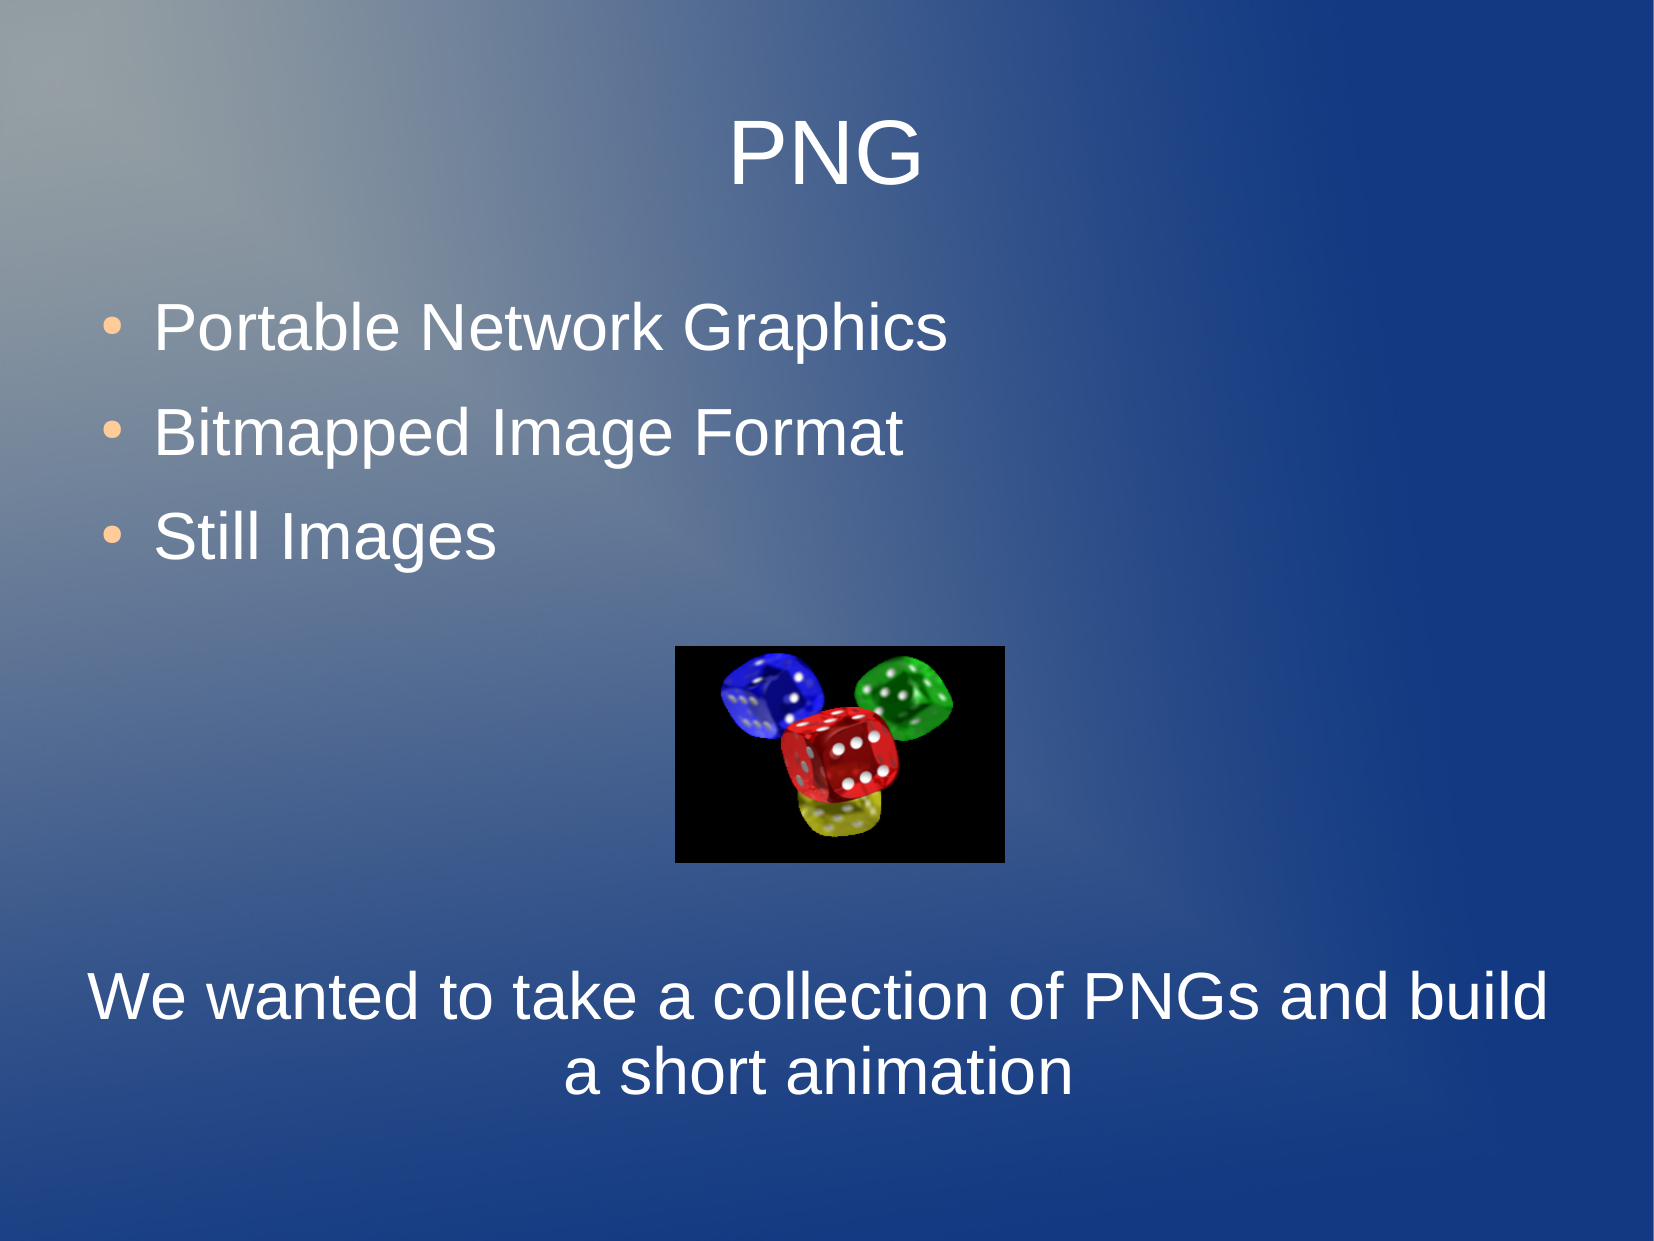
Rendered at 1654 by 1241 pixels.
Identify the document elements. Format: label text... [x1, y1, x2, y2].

picture [0, 0, 1654, 1241]
title We wanted to take a collection of PNGs and build a short animation [75, 937, 1564, 1130]
list Portable Network Graphics Bitmapped Image Format Still Images [82, 290, 1571, 601]
title PNG [82, 56, 1571, 250]
